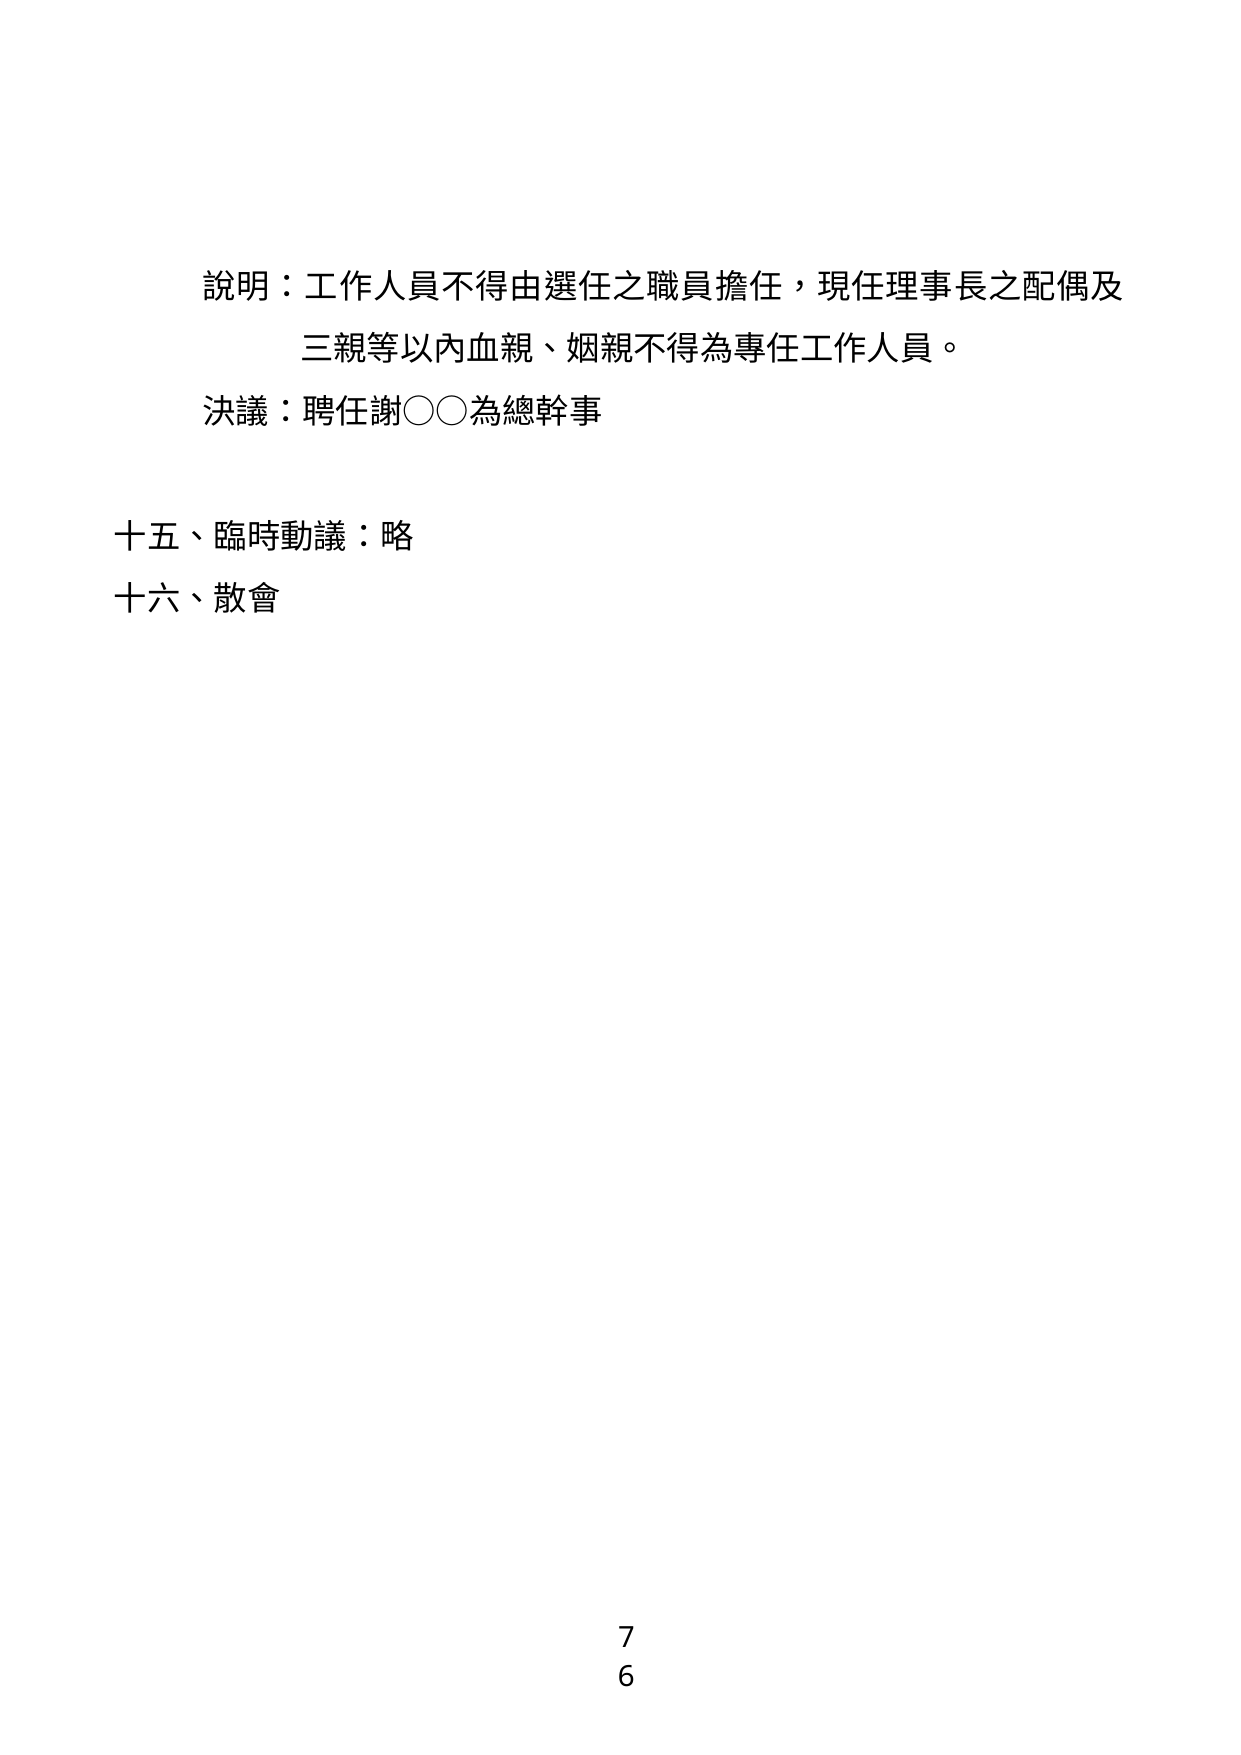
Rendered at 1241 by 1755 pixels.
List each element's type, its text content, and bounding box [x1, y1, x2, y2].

text 十六、散會 [113, 558, 1124, 620]
text 說明：工作人員不得由選任之職員擔任，現任理事長之配偶及三親等以內血親、姻親不得為專任工作人員。 [202, 245, 1124, 370]
text 十五、臨時動議：略 [113, 495, 1124, 558]
text 決議：聘任謝○○為總幹事 [202, 370, 1124, 433]
